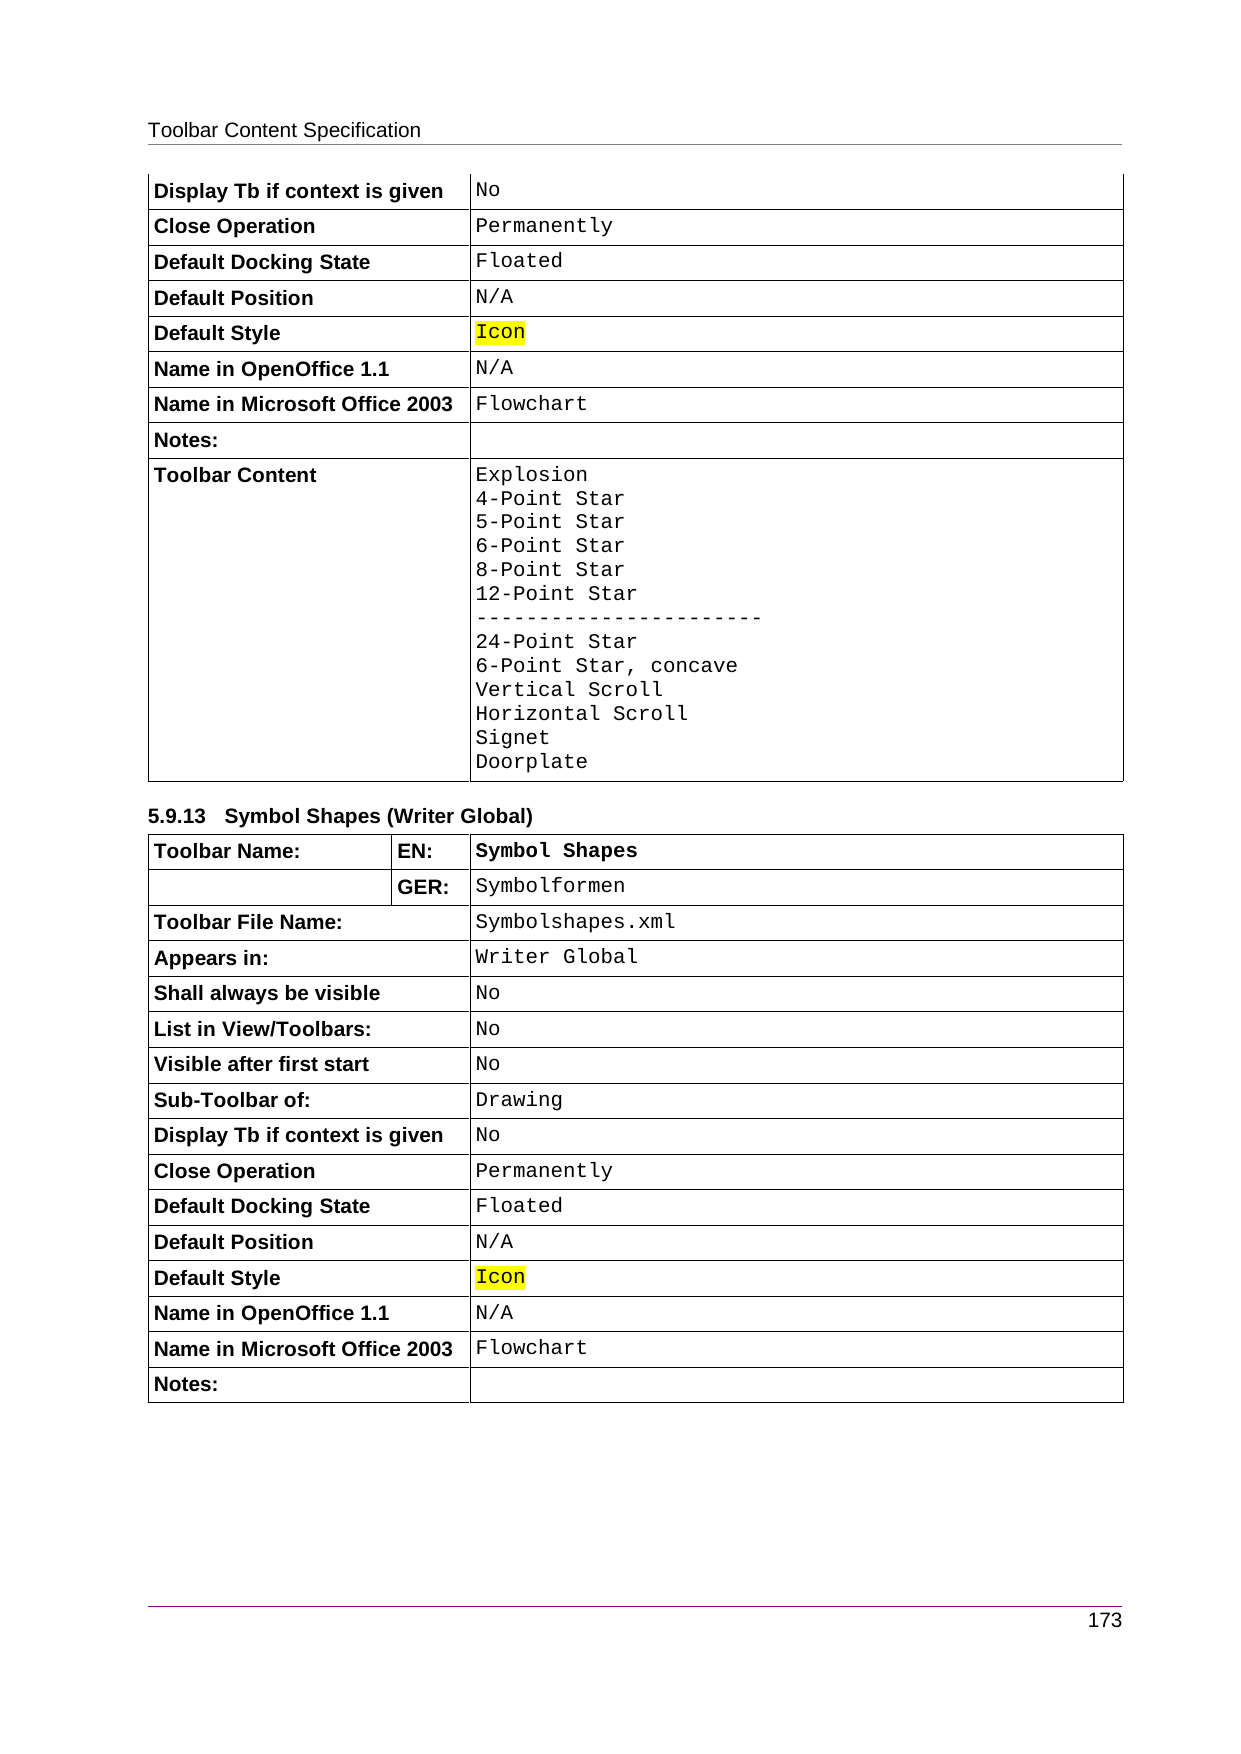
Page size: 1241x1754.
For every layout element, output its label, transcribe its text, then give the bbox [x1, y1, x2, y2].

table_cell Display Tb if context is given [149, 1119, 469, 1154]
table_header Symbol Shapes [471, 835, 1123, 869]
table_cell No [471, 1048, 1123, 1083]
table_cell Permanently [471, 210, 1123, 245]
table_cell N/A [471, 281, 1123, 316]
table_cell Name in OpenOffice 1.1 [149, 352, 469, 387]
table_cell Writer Global [471, 941, 1123, 976]
table_cell [149, 870, 391, 905]
table_cell Floated [471, 246, 1123, 280]
table_cell [471, 1368, 1123, 1402]
table_cell No [471, 174, 1123, 209]
table_cell No [471, 977, 1123, 1011]
table_cell Display Tb if context is given [149, 174, 469, 209]
table_cell Toolbar Content [149, 459, 469, 781]
table_cell Name in Microsoft Office 2003 [149, 1332, 469, 1367]
table_cell Icon [471, 317, 1123, 351]
table_cell Close Operation [149, 210, 469, 245]
table_cell Default Docking State [149, 1190, 469, 1225]
table_cell Name in Microsoft Office 2003 [149, 388, 469, 422]
table_cell Close Operation [149, 1155, 469, 1189]
table_cell Drawing [471, 1084, 1123, 1118]
table_cell Default Style [149, 317, 469, 351]
table_cell Icon [471, 1261, 1123, 1296]
table_cell Flowchart [471, 388, 1123, 422]
table_cell Symbolformen [471, 870, 1123, 905]
table_cell Explosion 4-Point Star 5-Point Star 6-Point Star 8-Point Star 12-Point Star ----------------------- 24-Point Star 6-Point Star, concave Vertical Scroll Horizontal Scroll Signet Doorplate [471, 459, 1123, 781]
table_cell Symbolshapes.xml [471, 906, 1123, 940]
table_cell Default Docking State [149, 246, 469, 280]
table_cell Shall always be visible [149, 977, 469, 1011]
table_cell No [471, 1119, 1123, 1154]
table_cell Appears in: [149, 941, 469, 976]
table_cell N/A [471, 1297, 1123, 1331]
table_header EN: [392, 835, 469, 869]
table_cell N/A [471, 1226, 1123, 1260]
table_cell Visible after first start [149, 1048, 469, 1083]
table_cell Toolbar File Name: [149, 906, 469, 940]
table_cell Flowchart [471, 1332, 1123, 1367]
table_cell N/A [471, 352, 1123, 387]
table_cell No [471, 1012, 1123, 1047]
table_cell Default Position [149, 281, 469, 316]
table_cell Notes: [149, 1368, 469, 1402]
table_cell Name in OpenOffice 1.1 [149, 1297, 469, 1331]
table_cell Default Position [149, 1226, 469, 1260]
table_cell GER: [392, 870, 469, 905]
table_header Toolbar Name: [149, 835, 391, 869]
table_cell [471, 423, 1123, 458]
table_cell List in View/Toolbars: [149, 1012, 469, 1047]
table_cell Default Style [149, 1261, 469, 1296]
table_cell Sub-Toolbar of: [149, 1084, 469, 1118]
table_cell Permanently [471, 1155, 1123, 1189]
table_cell Notes: [149, 423, 469, 458]
table_cell Floated [471, 1190, 1123, 1225]
subtitle Symbol Shapes (Writer Global) [148, 804, 1122, 828]
